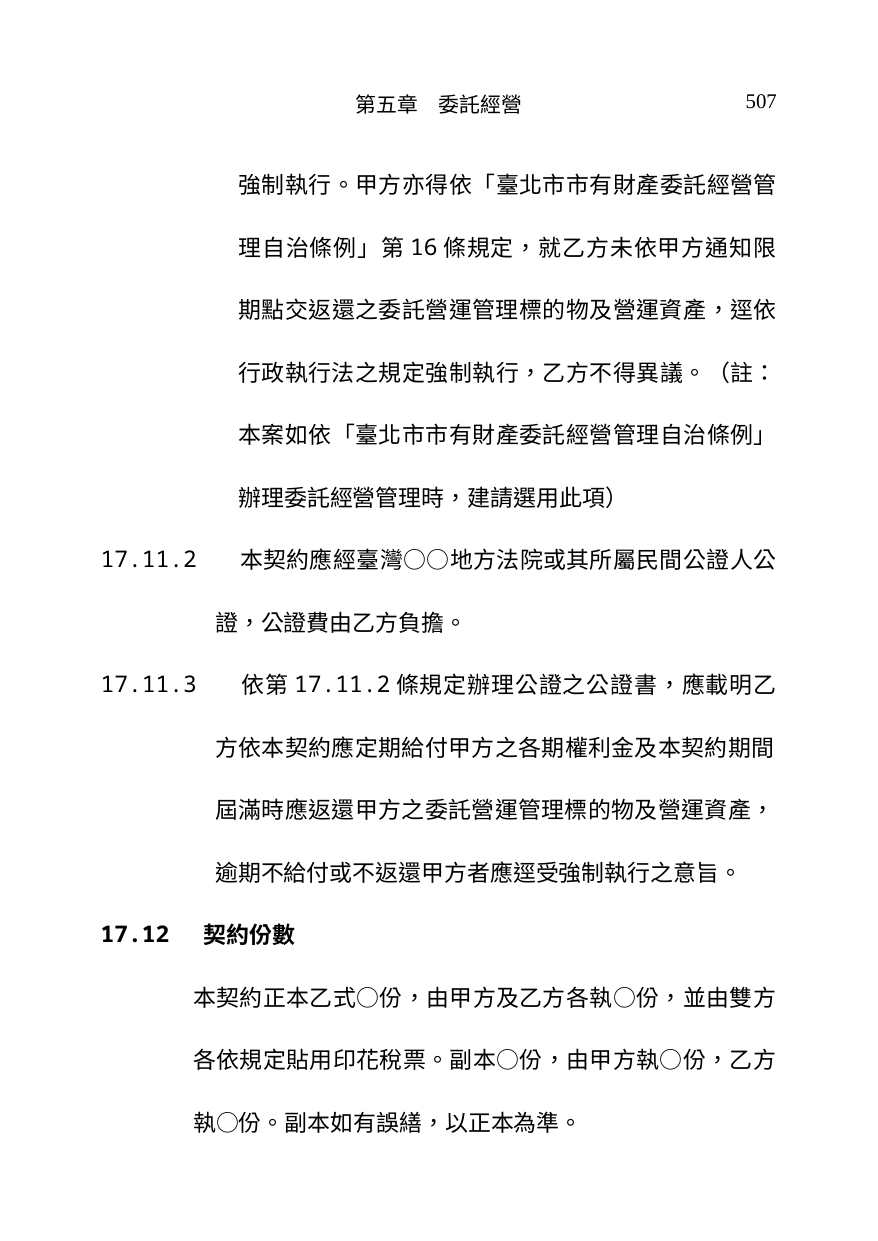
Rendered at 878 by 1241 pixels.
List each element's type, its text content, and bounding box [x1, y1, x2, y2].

text 強制執行。甲方亦得依「臺北市市有財產委託經營管理自治條例」第16條規定，就乙方未依甲方通知限期點交返還之委託營運管理標的物及營運資產，逕依行政執行法之規定強制執行，乙方不得異議。（註：本案如依「臺北市市有財產委託經營管理自治條例」辦理委託經營管理時，建請選用此項） [215, 142, 777, 517]
text 17.11.3 依第17.11.2條規定辦理公證之公證書，應載明乙方依本契約應定期給付甲方之各期權利金及本契約期間屆滿時應返還甲方之委託營運管理標的物及營運資產，逾期不給付或不返還甲方者應逕受強制執行之意旨。 [100, 642, 777, 892]
text 17.12 契約份數 [100, 892, 777, 954]
text 本契約正本乙式○份，由甲方及乙方各執○份，並由雙方各依規定貼用印花稅票。副本○份，由甲方執○份，乙方執○份。副本如有誤繕，以正本為準。 [193, 954, 777, 1142]
text 17.11.2 本契約應經臺灣○○地方法院或其所屬民間公證人公證，公證費由乙方負擔。 [100, 517, 777, 642]
